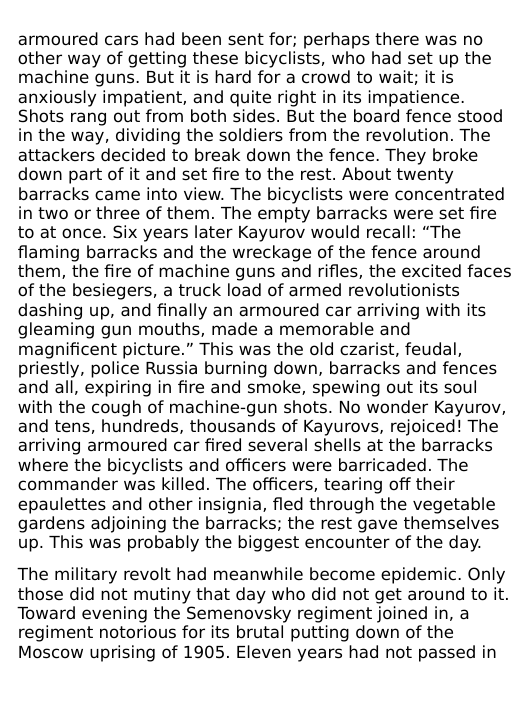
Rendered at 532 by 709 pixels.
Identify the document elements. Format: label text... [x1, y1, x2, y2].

text The military revolt had meanwhile become epidemic. Only those did not mutiny that day who did not get around to it. Toward evening the Semenovsky regiment joined in, a regiment notorious for its brutal putting down of the Moscow uprising of 1905. Eleven years had not passed in [18, 565, 514, 662]
text armoured cars had been sent for; perhaps there was no other way of getting these bicyclists, who had set up the machine guns. But it is hard for a crowd to wait; it is anxiously impatient, and quite right in its impatience. Shots rang out from both sides. But the board fence stood in the way, dividing the soldiers from the revolution. The attackers decided to break down the fence. They broke down part of it and set fire to the rest. About twenty barracks came into view. The bicyclists were concentrated in two or three of them. The empty barracks were set fire to at once. Six years later Kayurov would recall: “The flaming barracks and the wreckage of the fence around them, the fire of machine guns and rifles, the excited faces of the besiegers, a truck load of armed revolutionists dashing up, and finally an armoured car arriving with its gleaming gun mouths, made a memorable and magnificent picture.” This was the old czarist, feudal, priestly, police Russia burning down, barracks and fences and all, expiring in fire and smoke, spewing out its soul with the cough of machine-gun shots. No wonder Kayurov, and tens, hundreds, thousands of Kayurovs, rejoiced! The arriving armoured car fired several shells at the barracks where the bicyclists and officers were barricaded. The commander was killed. The officers, tearing off their epaulettes and other insignia, fled through the vegetable gardens adjoining the barracks; the rest gave themselves up. This was probably the biggest encounter of the day. [18, 29, 514, 553]
